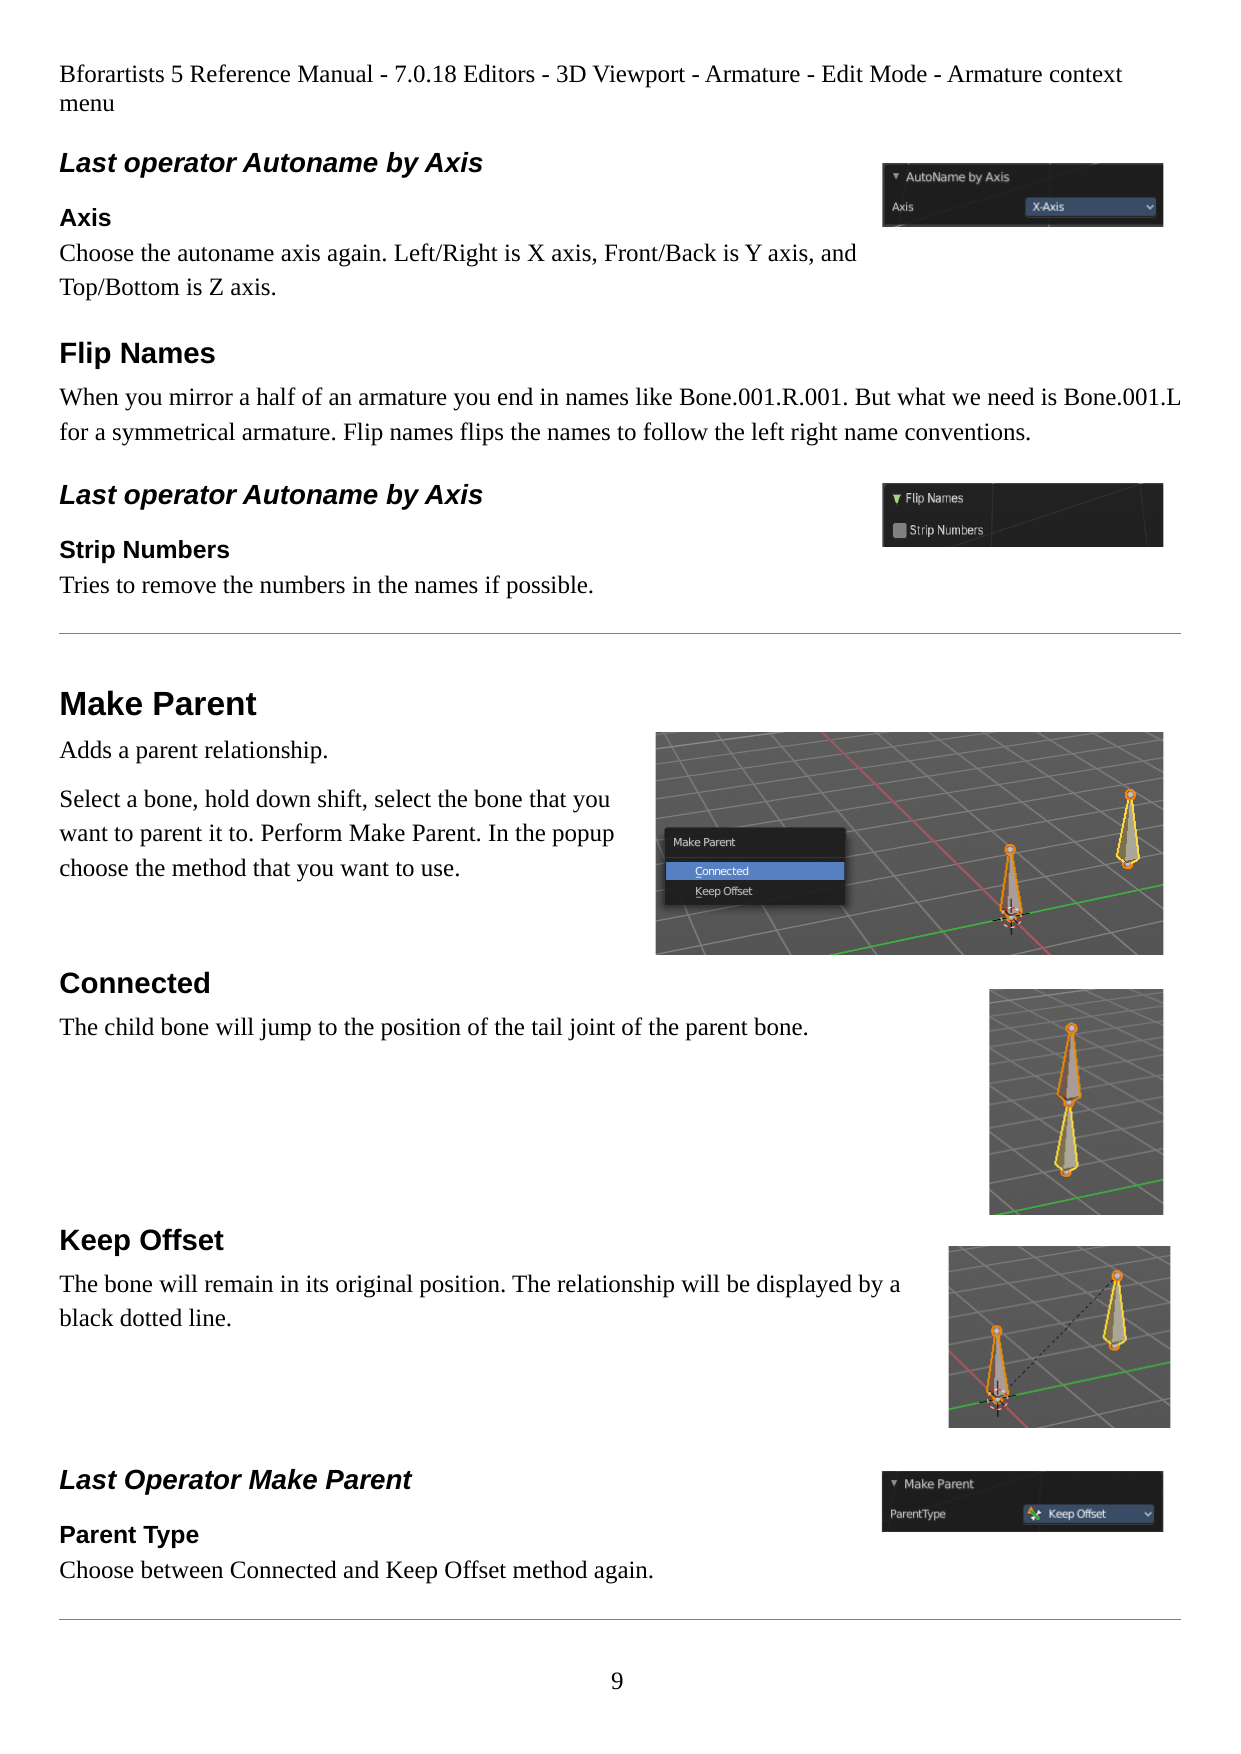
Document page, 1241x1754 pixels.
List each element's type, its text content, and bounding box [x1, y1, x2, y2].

text Adds a parent relationship. [59, 735, 655, 764]
picture [881, 1471, 1164, 1532]
text Select a bone, hold down shift, select the bone that you want to parent it to. Perform Make Parent. In the popup choose the method that you want to use. [59, 784, 655, 882]
subtitle Strip Numbers [59, 535, 1181, 563]
picture [989, 989, 1164, 1215]
picture [882, 163, 1164, 227]
subtitle Flip Names [59, 336, 1181, 369]
subtitle Keep Offset [59, 1223, 1181, 1257]
text Choose the autoname axis again. Left/Right is X axis, Front/Back is Y axis, and Top/Bottom is Z axis. [59, 238, 1181, 301]
subtitle Make Parent [59, 684, 1181, 722]
subtitle Last operator Autoname by Axis [59, 146, 1181, 178]
subtitle Last Operator Make Parent [59, 1463, 1181, 1495]
text Tries to remove the numbers in the names if possible. [59, 570, 1181, 598]
text The child bone will jump to the position of the tail joint of the parent bone. [59, 1012, 989, 1041]
picture [948, 1246, 1171, 1428]
subtitle Last operator Autoname by Axis [59, 478, 1181, 510]
picture [655, 732, 1164, 955]
text When you mirror a half of an armature you end in names like Bone.001.R.001. But what we need is Bone.001.L for a symmetrical armature. Flip names flips the names to follow the left right name conventions. [59, 382, 1181, 445]
text Choose between Connected and Keep Offset method again. [59, 1555, 1181, 1584]
text The bone will remain in its original position. The relationship will be displayed by a black dotted line. [59, 1269, 948, 1332]
picture [882, 483, 1164, 547]
subtitle Axis [59, 203, 1181, 231]
subtitle Connected [59, 966, 1181, 999]
subtitle Parent Type [59, 1520, 1181, 1549]
